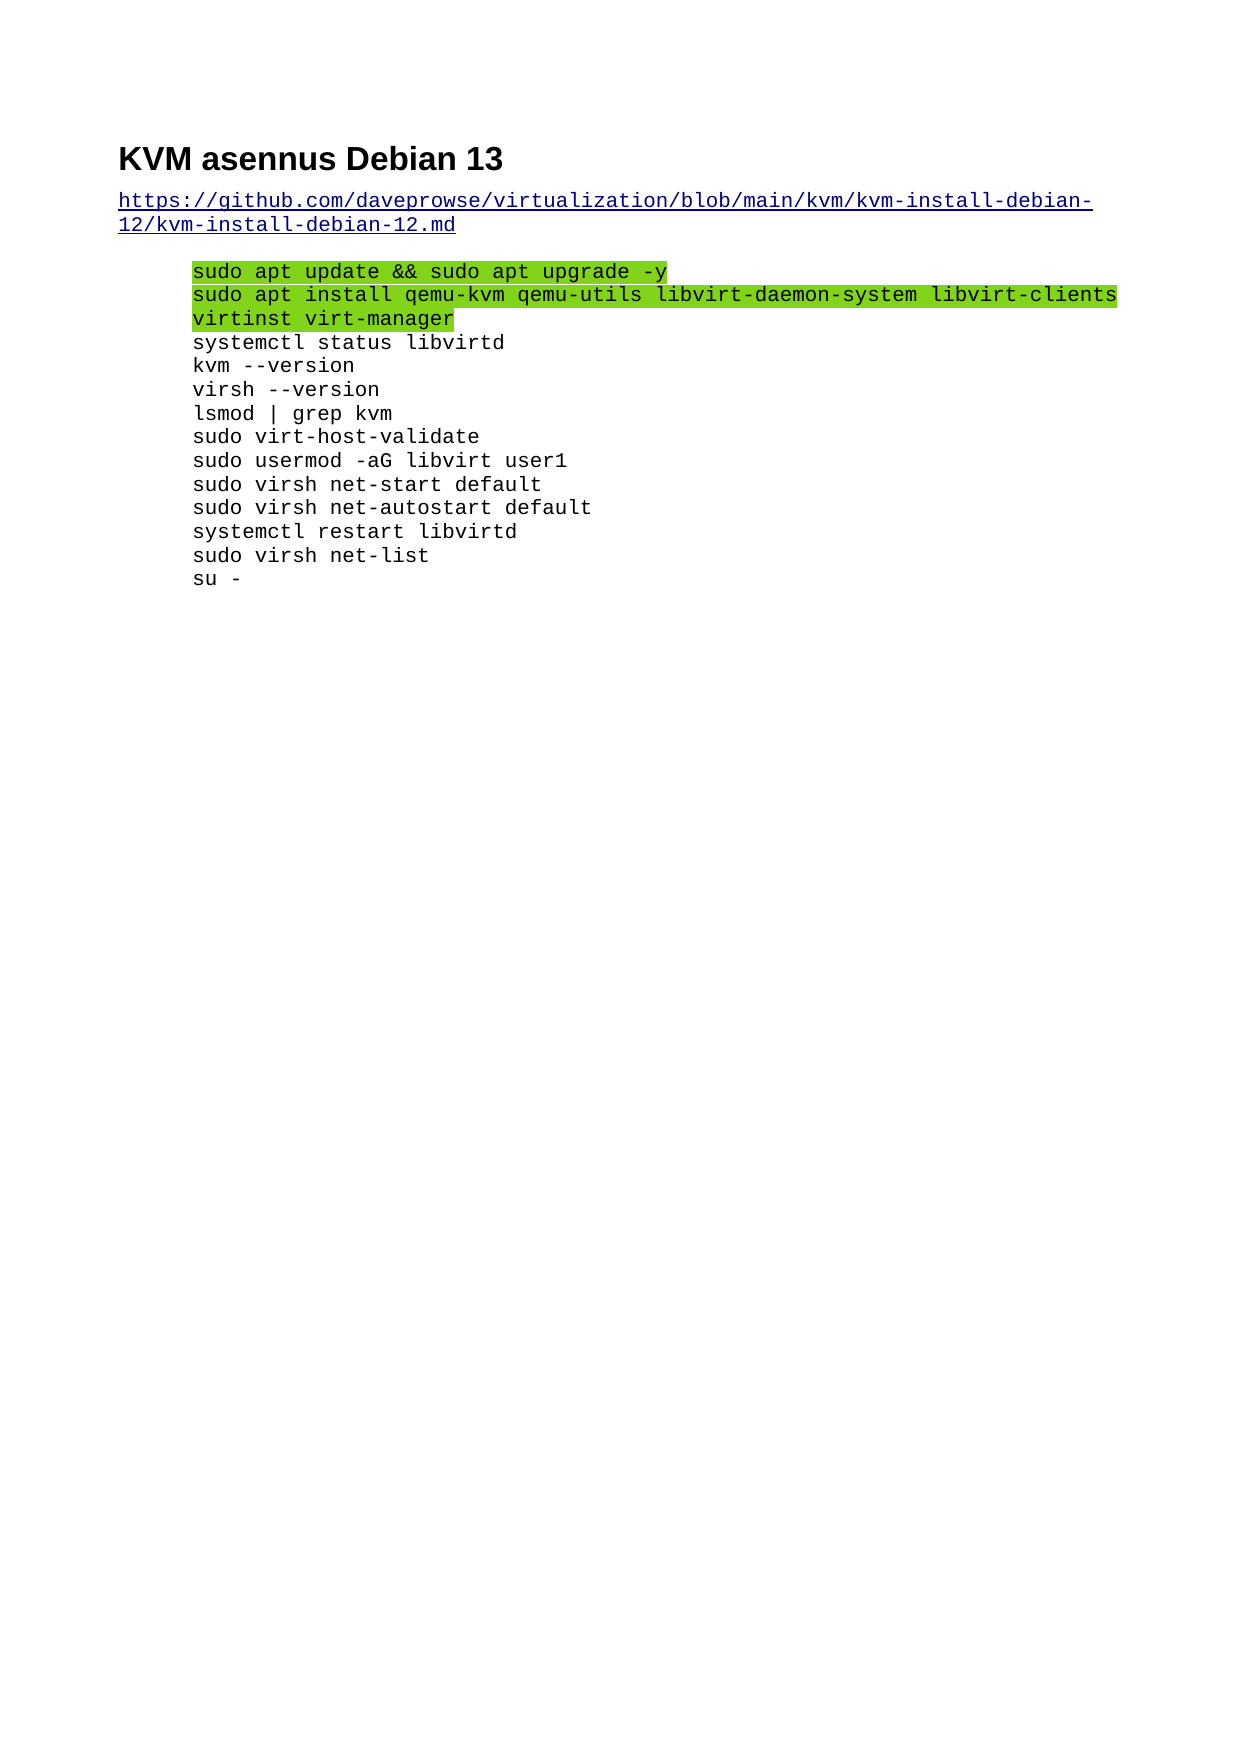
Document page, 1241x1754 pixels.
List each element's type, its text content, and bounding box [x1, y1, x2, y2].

text su - [192, 568, 1122, 592]
text lsmod | grep kvm [192, 403, 1122, 426]
text sudo virsh net-list [192, 544, 1122, 568]
text sudo usermod -aG libvirt user1 [192, 450, 1122, 474]
text sudo virsh net-start default [192, 474, 1122, 497]
subtitle KVM asennus Debian 13 [118, 139, 1122, 177]
text https://github.com/daveprowse/virtualization/blob/main/kvm/kvm-install-debian-12/kvm-install-debian-12.md [118, 190, 1122, 237]
text sudo apt install qemu-kvm qemu-utils libvirt-daemon-system libvirt-clients virtinst virt-manager [192, 284, 1122, 332]
text sudo apt update && sudo apt upgrade -y [192, 261, 1122, 284]
text kvm --version [192, 355, 1122, 379]
text systemctl status libvirtd [192, 332, 1122, 355]
text sudo virsh net-autostart default [192, 497, 1122, 521]
text sudo virt-host-validate [192, 426, 1122, 450]
text systemctl restart libvirtd [192, 521, 1122, 544]
text virsh --version [192, 379, 1122, 403]
